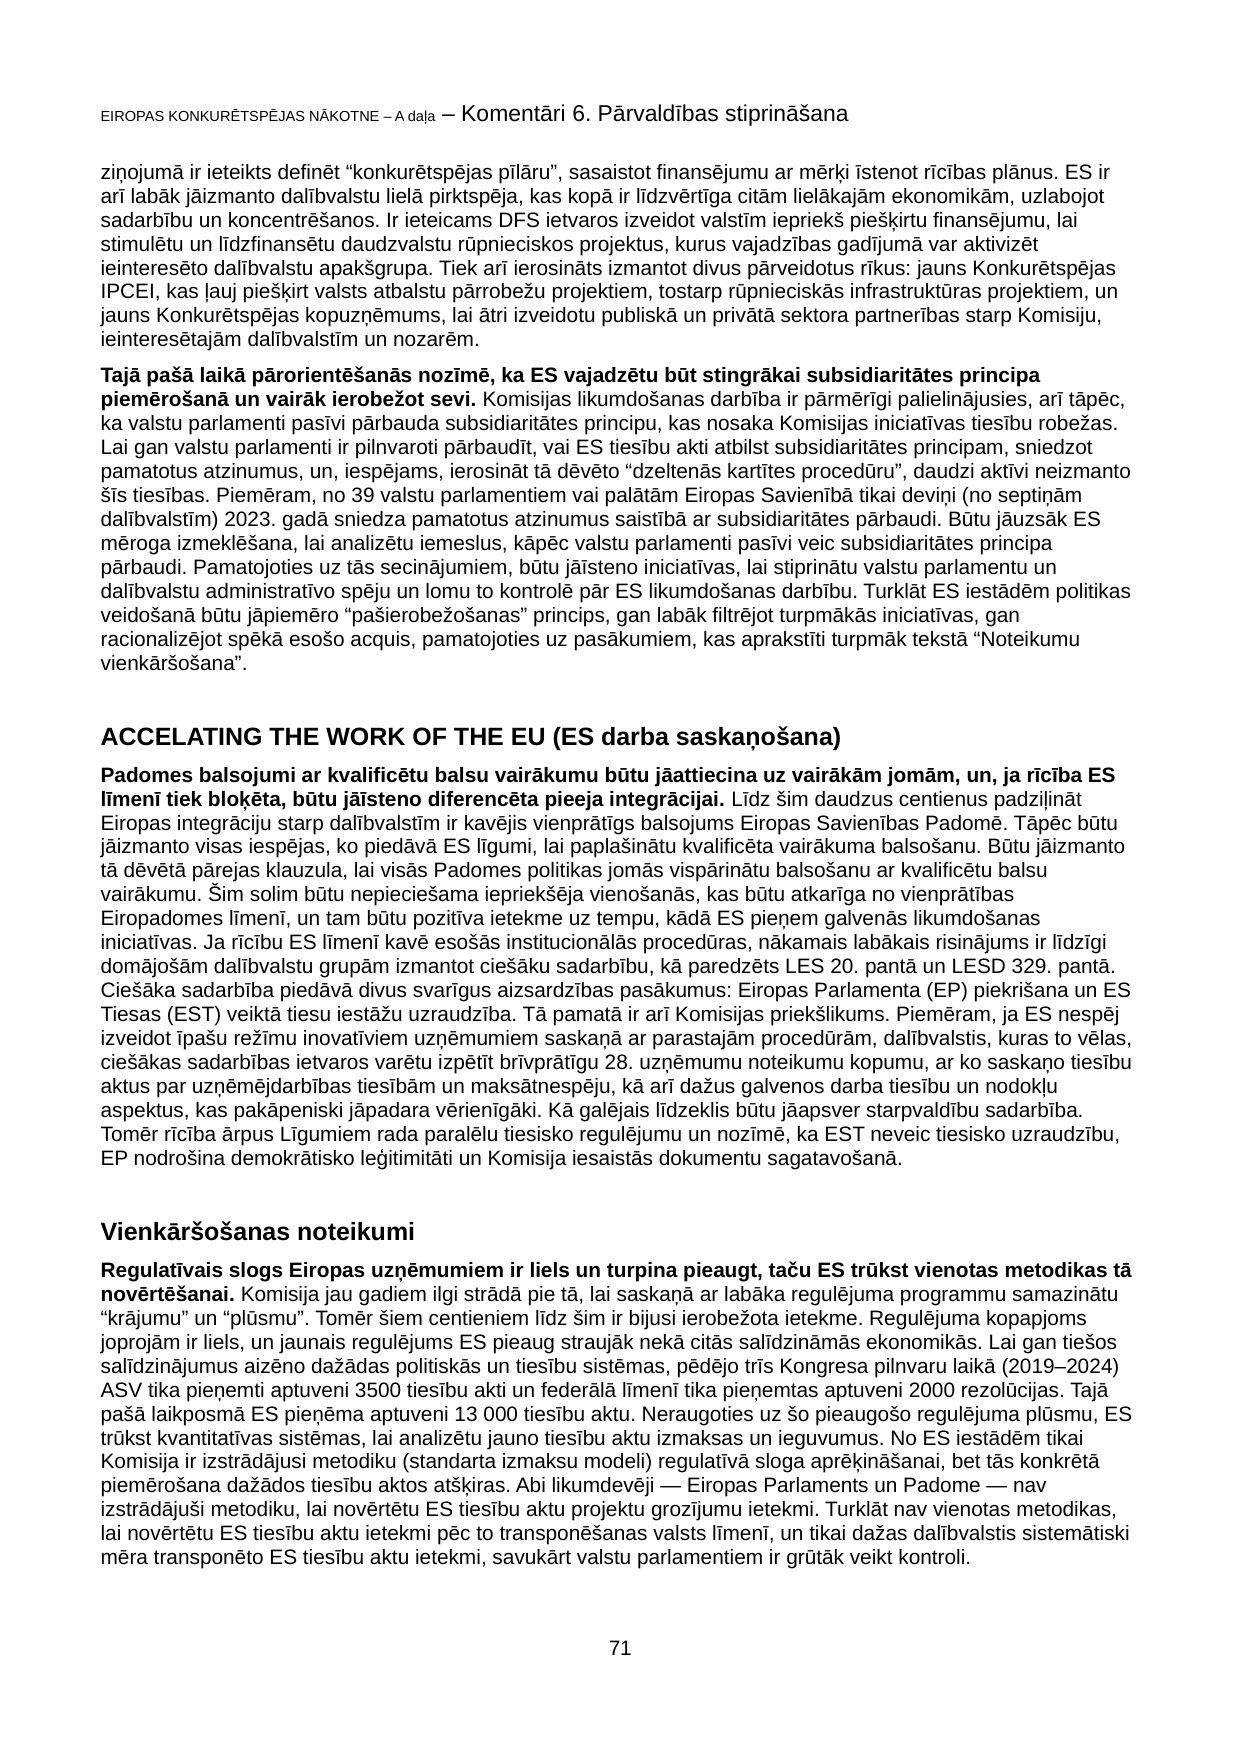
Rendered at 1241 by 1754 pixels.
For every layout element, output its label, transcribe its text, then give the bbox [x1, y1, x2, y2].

text Vienkāršošanas noteikumi [100, 1217, 1140, 1246]
text Padomes balsojumi ar kvalificētu balsu vairākumu būtu jāattiecina uz vairākām jomām, un, ja rīcība ES līmenī tiek bloķēta, būtu jāīsteno diferencēta pieeja integrācijai. Līdz šim daudzus centienus padziļināt Eiropas integrāciju starp dalībvalstīm ir kavējis vienprātīgs balsojums Eiropas Savienības Padomē. Tāpēc būtu jāizmanto visas iespējas, ko piedāvā ES līgumi, lai paplašinātu kvalificēta vairākuma balsošanu. Būtu jāizmanto tā dēvētā pārejas klauzula, lai visās Padomes politikas jomās vispārinātu balsošanu ar kvalificētu balsu vairākumu. Šim solim būtu nepieciešama iepriekšēja vienošanās, kas būtu atkarīga no vienprātības Eiropadomes līmenī, un tam būtu pozitīva ietekme uz tempu, kādā ES pieņem galvenās likumdošanas iniciatīvas. Ja rīcību ES līmenī kavē esošās institucionālās procedūras, nākamais labākais risinājums ir līdzīgi domājošām dalībvalstu grupām izmantot ciešāku sadarbību, kā paredzēts LES 20. pantā un LESD 329. pantā. Ciešāka sadarbība piedāvā divus svarīgus aizsardzības pasākumus: Eiropas Parlamenta (EP) piekrišana un ES Tiesas (EST) veiktā tiesu iestāžu uzraudzība. Tā pamatā ir arī Komisijas priekšlikums. Piemēram, ja ES nespēj izveidot īpašu režīmu inovatīviem uzņēmumiem saskaņā ar parastajām procedūrām, dalībvalstis, kuras to vēlas, ciešākas sadarbības ietvaros varētu izpētīt brīvprātīgu 28. uzņēmumu noteikumu kopumu, ar ko saskaņo tiesību aktus par uzņēmējdarbības tiesībām un maksātnespēju, kā arī dažus galvenos darba tiesību un nodokļu aspektus, kas pakāpeniski jāpadara vērienīgāki. Kā galējais līdzeklis būtu jāapsver starpvaldību sadarbība. Tomēr rīcība ārpus Līgumiem rada paralēlu tiesisko regulējumu un nozīmē, ka EST neveic tiesisko uzraudzību, EP nodrošina demokrātisko leģitimitāti un Komisija iesaistās dokumentu sagatavošanā. [100, 762, 1140, 1170]
text ziņojumā ir ieteikts definēt “konkurētspējas pīlāru”, sasaistot finansējumu ar mērķi īstenot rīcības plānus. ES ir arī labāk jāizmanto dalībvalstu lielā pirktspēja, kas kopā ir līdzvērtīga citām lielākajām ekonomikām, uzlabojot sadarbību un koncentrēšanos. Ir ieteicams DFS ietvaros izveidot valstīm iepriekš piešķirtu finansējumu, lai stimulētu un līdzfinansētu daudzvalstu rūpnieciskos projektus, kurus vajadzības gadījumā var aktivizēt ieinteresēto dalībvalstu apakšgrupa. Tiek arī ierosināts izmantot divus pārveidotus rīkus: jauns Konkurētspējas IPCEI, kas ļauj piešķirt valsts atbalstu pārrobežu projektiem, tostarp rūpnieciskās infrastruktūras projektiem, un jauns Konkurētspējas kopuzņēmums, lai ātri izveidotu publiskā un privātā sektora partnerības starp Komisiju, ieinteresētajām dalībvalstīm un nozarēm. [100, 159, 1140, 351]
text Tajā pašā laikā pārorientēšanās nozīmē, ka ES vajadzētu būt stingrākai subsidiaritātes principa piemērošanā un vairāk ierobežot sevi. Komisijas likumdošanas darbība ir pārmērīgi palielinājusies, arī tāpēc, ka valstu parlamenti pasīvi pārbauda subsidiaritātes principu, kas nosaka Komisijas iniciatīvas tiesību robežas. Lai gan valstu parlamenti ir pilnvaroti pārbaudīt, vai ES tiesību akti atbilst subsidiaritātes principam, sniedzot pamatotus atzinumus, un, iespējams, ierosināt tā dēvēto “dzeltenās kartītes procedūru”, daudzi aktīvi neizmanto šīs tiesības. Piemēram, no 39 valstu parlamentiem vai palātām Eiropas Savienībā tikai deviņi (no septiņām dalībvalstīm) 2023. gadā sniedza pamatotus atzinumus saistībā ar subsidiaritātes pārbaudi. Būtu jāuzsāk ES mēroga izmeklēšana, lai analizētu iemeslus, kāpēc valstu parlamenti pasīvi veic subsidiaritātes principa pārbaudi. Pamatojoties uz tās secinājumiem, būtu jāīsteno iniciatīvas, lai stiprinātu valstu parlamentu un dalībvalstu administratīvo spēju un lomu to kontrolē pār ES likumdošanas darbību. Turklāt ES iestādēm politikas veidošanā būtu jāpiemēro “pašierobežošanas” princips, gan labāk filtrējot turpmākās iniciatīvas, gan racionalizējot spēkā esošo acquis, pamatojoties uz pasākumiem, kas aprakstīti turpmāk tekstā “Noteikumu vienkāršošana”. [100, 363, 1140, 674]
text Regulatīvais slogs Eiropas uzņēmumiem ir liels un turpina pieaugt, taču ES trūkst vienotas metodikas tā novērtēšanai. Komisija jau gadiem ilgi strādā pie tā, lai saskaņā ar labāka regulējuma programmu samazinātu “krājumu” un “plūsmu”. Tomēr šiem centieniem līdz šim ir bijusi ierobežota ietekme. Regulējuma kopapjoms joprojām ir liels, un jaunais regulējums ES pieaug straujāk nekā citās salīdzināmās ekonomikās. Lai gan tiešos salīdzinājumus aizēno dažādas politiskās un tiesību sistēmas, pēdējo trīs Kongresa pilnvaru laikā (2019–2024) ASV tika pieņemti aptuveni 3500 tiesību akti un federālā līmenī tika pieņemtas aptuveni 2000 rezolūcijas. Tajā pašā laikposmā ES pieņēma aptuveni 13 000 tiesību aktu. Neraugoties uz šo pieaugošo regulējuma plūsmu, ES trūkst kvantitatīvas sistēmas, lai analizētu jauno tiesību aktu izmaksas un ieguvumus. No ES iestādēm tikai Komisija ir izstrādājusi metodiku (standarta izmaksu modeli) regulatīvā sloga aprēķināšanai, bet tās konkrētā piemērošana dažādos tiesību aktos atšķiras. Abi likumdevēji — Eiropas Parlaments un Padome — nav izstrādājuši metodiku, lai novērtētu ES tiesību aktu projektu grozījumu ietekmi. Turklāt nav vienotas metodikas, lai novērtētu ES tiesību aktu ietekmi pēc to transponēšanas valsts līmenī, un tikai dažas dalībvalstis sistemātiski mēra transponēto ES tiesību aktu ietekmi, savukārt valstu parlamentiem ir grūtāk veikt kontroli. [100, 1258, 1140, 1569]
text ACCELATING THE WORK OF THE EU (ES darba saskaņošana) [100, 722, 1140, 751]
